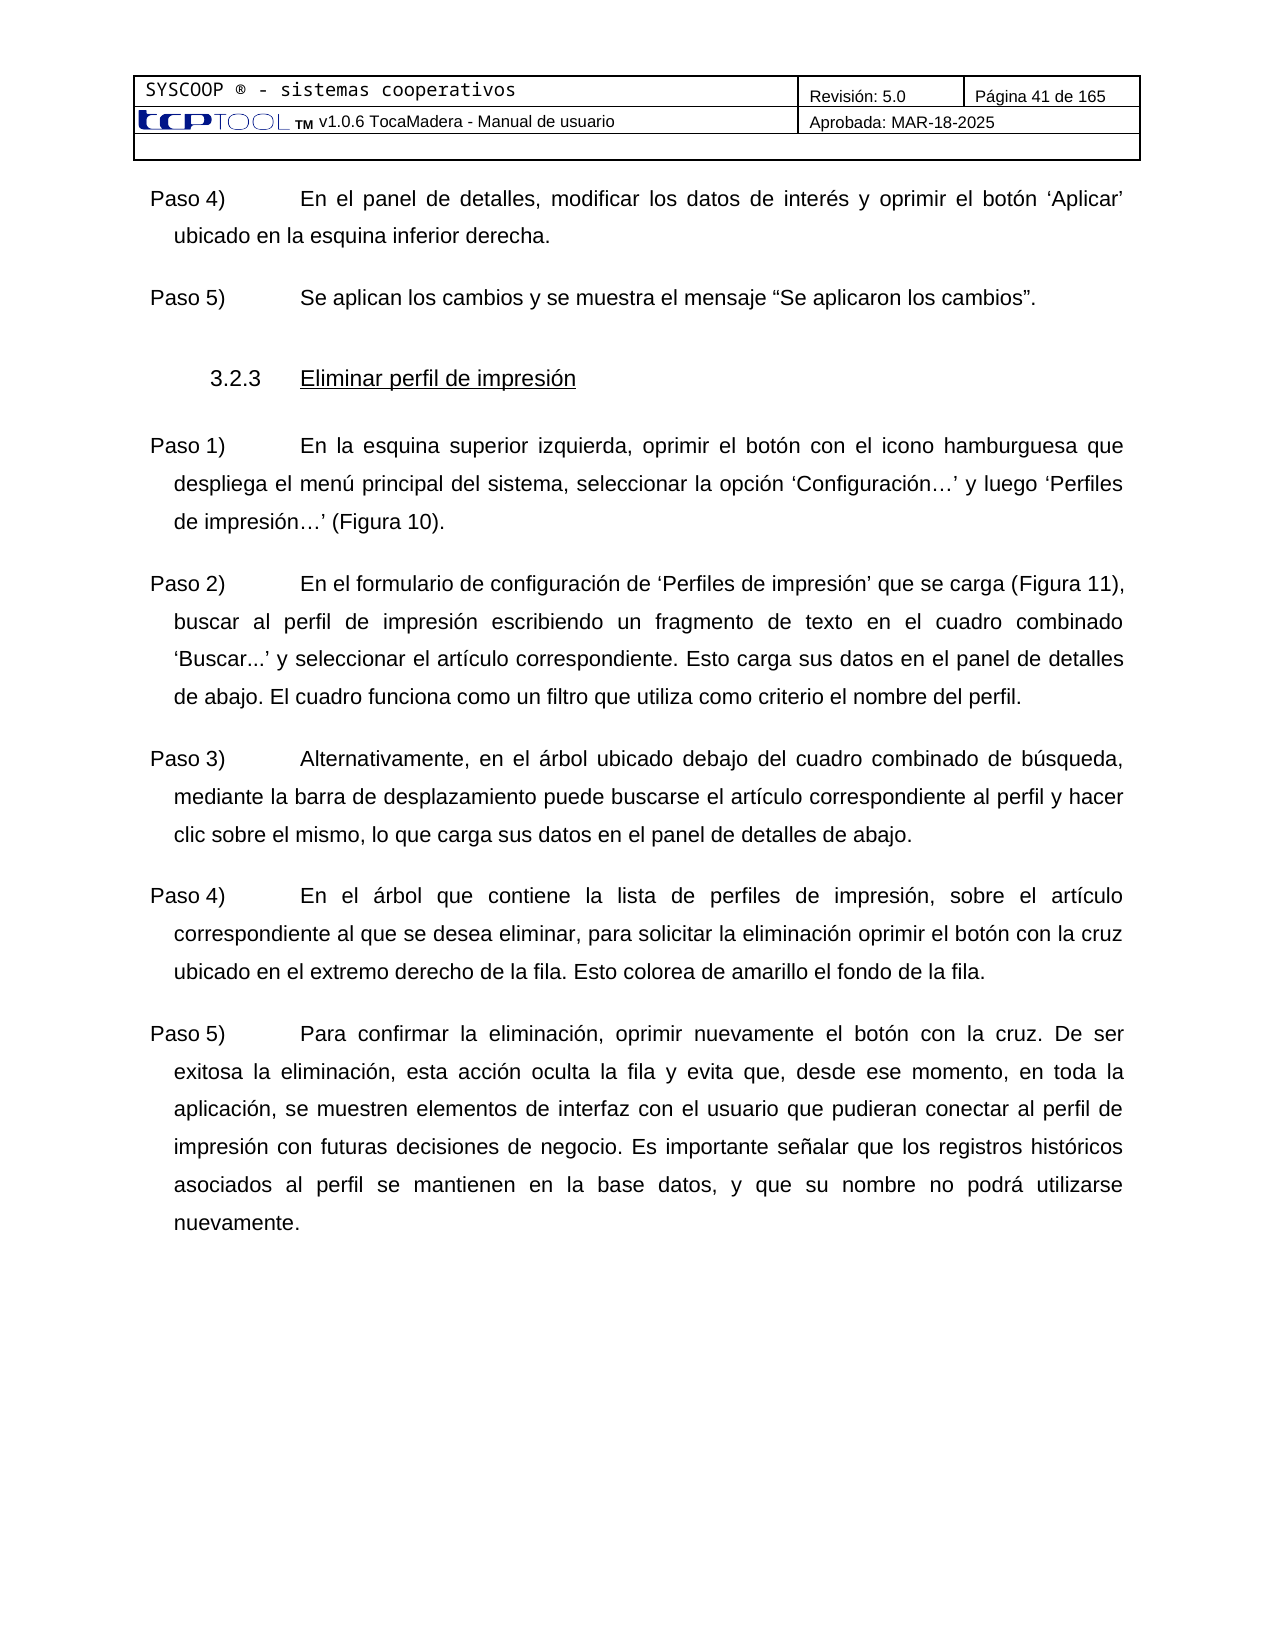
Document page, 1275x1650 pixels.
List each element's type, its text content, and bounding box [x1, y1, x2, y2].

subtitle Eliminar perfil de impresión [210, 365, 1125, 391]
list Alternativamente, en el árbol ubicado debajo del cuadro combinado de búsqueda, mediante la barra de desplazamiento puede buscarse el artículo correspondiente al perfil y hacer clic sobre el mismo, lo que carga sus datos en el panel de detalles de abajo. [150, 746, 1125, 847]
list En el árbol que contiene la lista de perfiles de impresión, sobre el artículo correspondiente al que se desea eliminar, para solicitar la eliminación oprimir el botón con la cruz ubicado en el extremo derecho de la fila. Esto colorea de amarillo el fondo de la fila. [150, 883, 1125, 984]
list En el panel de detalles, modificar los datos de interés y oprimir el botón ‘Aplicar’ ubicado en la esquina inferior derecha. [150, 186, 1125, 249]
picture [138, 110, 290, 130]
list En el formulario de configuración de ‘Perfiles de impresión’ que se carga (Figura 11), buscar al perfil de impresión escribiendo un fragmento de texto en el cuadro combinado ‘Buscar...’ y seleccionar el artículo correspondiente. Esto carga sus datos en el panel de detalles de abajo. El cuadro funciona como un filtro que utiliza como criterio el nombre del perfil. [150, 571, 1125, 709]
list Para confirmar la eliminación, oprimir nuevamente el botón con la cruz. De ser exitosa la eliminación, esta acción oculta la fila y evita que, desde ese momento, en toda la aplicación, se muestren elementos de interfaz con el usuario que pudieran conectar al perfil de impresión con futuras decisiones de negocio. Es importante señalar que los registros históricos asociados al perfil se mantienen en la base datos, y que su nombre no podrá utilizarse nuevamente. [150, 1021, 1125, 1235]
list En la esquina superior izquierda, oprimir el botón con el icono hamburguesa que despliega el menú principal del sistema, seleccionar la opción ‘Configuración…’ y luego ‘Perfiles de impresión…’ (Figura 10). [150, 433, 1125, 534]
list Se aplican los cambios y se muestra el mensaje “Se aplicaron los cambios”. [150, 285, 1125, 310]
